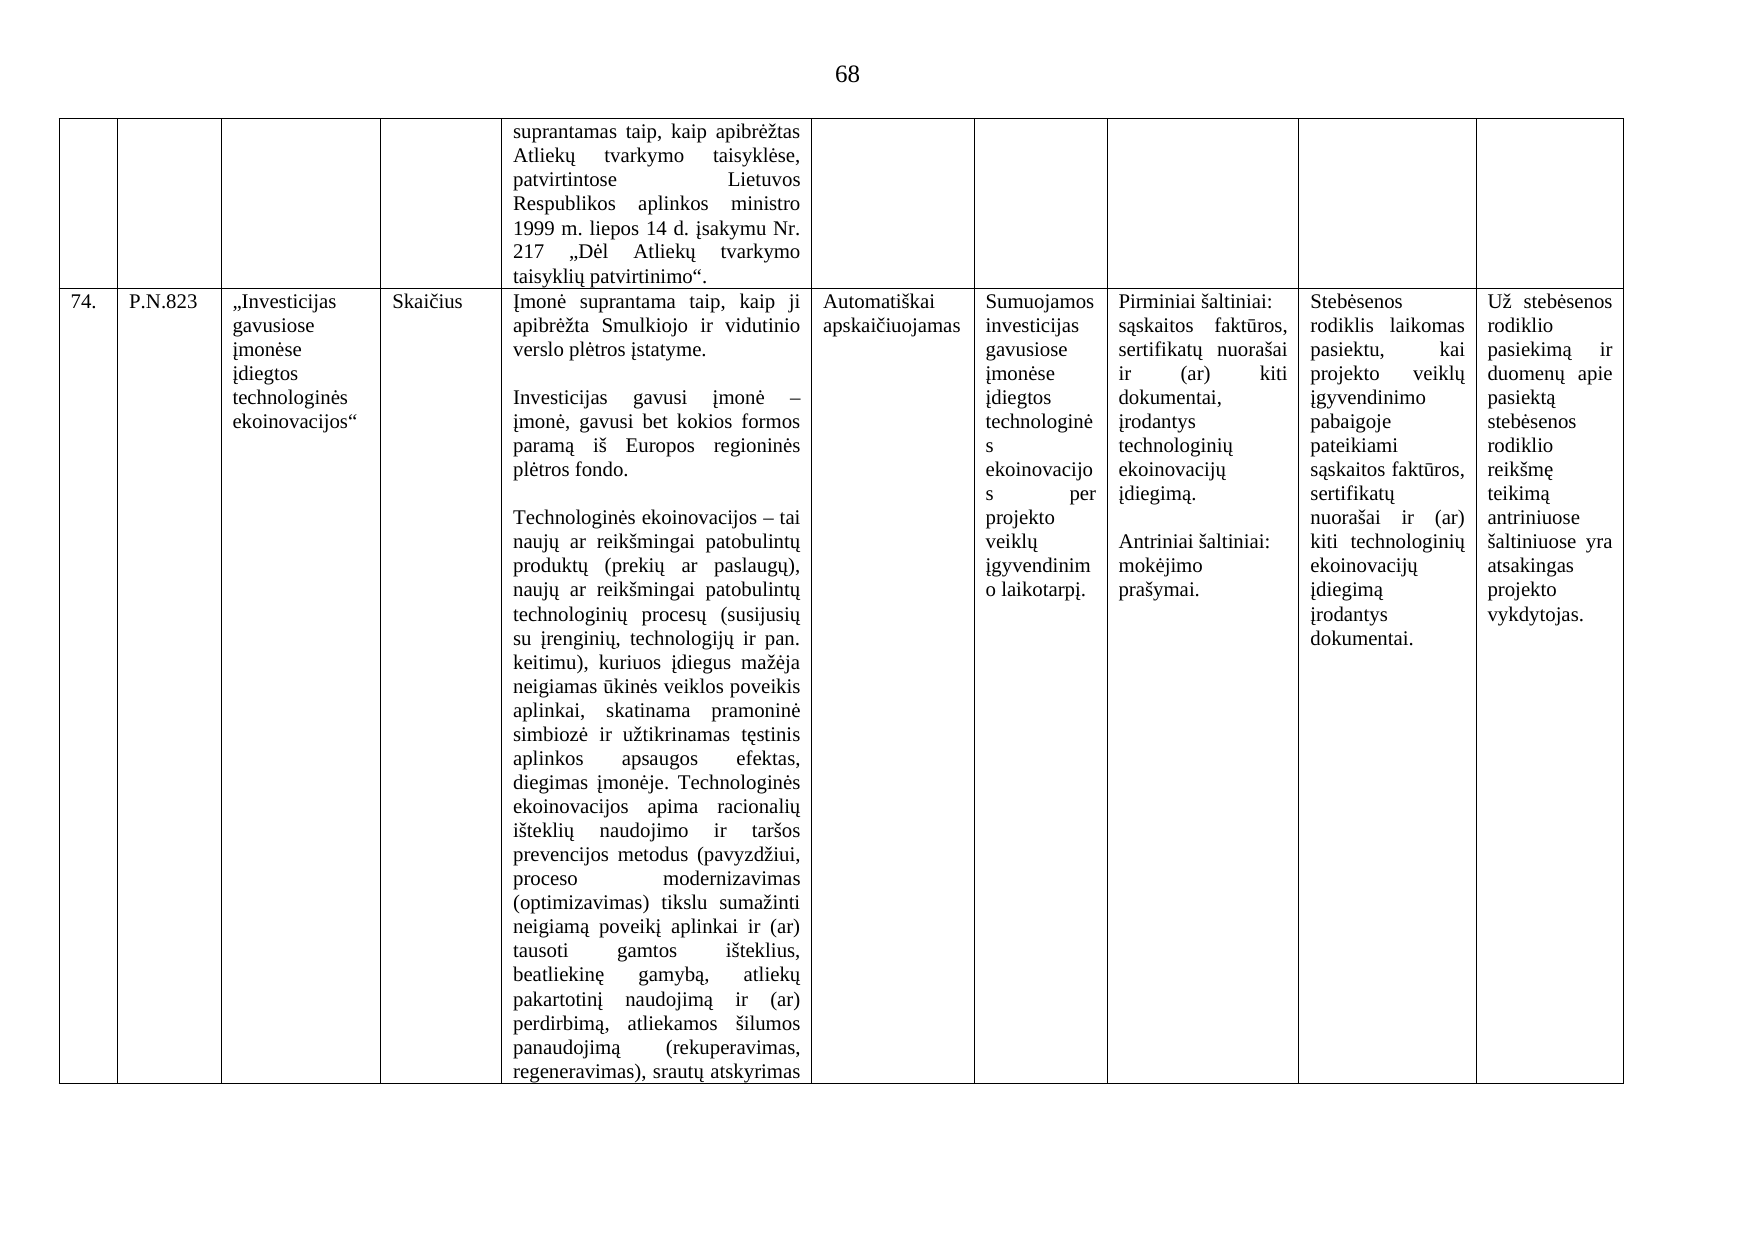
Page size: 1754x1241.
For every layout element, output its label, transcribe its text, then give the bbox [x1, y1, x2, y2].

table_cell suprantamas taip, kaip apibrėžtas Atliekų tvarkymo taisyklėse, patvirtintose Lietuvos Respublikos aplinkos ministro 1999 m. liepos 14 d. įsakymu Nr. 217 „Dėl Atliekų tvarkymo taisyklių patvirtinimo“. [502, 119, 811, 288]
table_cell [812, 119, 974, 288]
table_cell [381, 119, 501, 288]
table_cell [1108, 119, 1298, 288]
table_cell Automatiškai apskaičiuojamas [812, 289, 974, 1083]
table_cell Sumuojamos investicijas gavusiose įmonėse įdiegtos technologinės ekoinovacijos per projekto veiklų įgyvendinimo laikotarpį. [975, 289, 1107, 1083]
table_cell [222, 119, 380, 288]
table_cell [60, 119, 117, 288]
table_cell [1299, 119, 1476, 288]
table_cell „Investicijas gavusiose įmonėse įdiegtos technologinės ekoinovacijos“ [222, 289, 380, 1083]
table_cell Pirminiai šaltiniai: sąskaitos faktūros, sertifikatų nuorašai ir (ar) kiti dokumentai, įrodantys technologinių ekoinovacijų įdiegimą. Antriniai šaltiniai: mokėjimo prašymai. [1108, 289, 1298, 1083]
table_cell [975, 119, 1107, 288]
table_cell Stebėsenos rodiklis laikomas pasiektu, kai projekto veiklų įgyvendinimo pabaigoje pateikiami sąskaitos faktūros, sertifikatų nuorašai ir (ar) kiti technologinių ekoinovacijų įdiegimą įrodantys dokumentai. [1299, 289, 1476, 1083]
table_cell 74. [60, 289, 117, 1083]
table_cell [1477, 119, 1623, 288]
table_cell P.N.823 [118, 289, 221, 1083]
table_cell Už stebėsenos rodiklio pasiekimą ir duomenų apie pasiektą stebėsenos rodiklio reikšmę teikimą antriniuose šaltiniuose yra atsakingas projekto vykdytojas. [1477, 289, 1623, 1083]
table_cell Skaičius [381, 289, 501, 1083]
table_cell Įmonė suprantama taip, kaip ji apibrėžta Smulkiojo ir vidutinio verslo plėtros įstatyme. Investicijas gavusi įmonė – įmonė, gavusi bet kokios formos paramą iš Europos regioninės plėtros fondo. Technologinės ekoinovacijos – tai naujų ar reikšmingai patobulintų produktų (prekių ar paslaugų), naujų ar reikšmingai patobulintų technologinių procesų (susijusių su įrenginių, technologijų ir pan. keitimu), kuriuos įdiegus mažėja neigiamas ūkinės veiklos poveikis aplinkai, skatinama pramoninė simbiozė ir užtikrinamas tęstinis aplinkos apsaugos efektas, diegimas įmonėje. Technologinės ekoinovacijos apima racionalių išteklių naudojimo ir taršos prevencijos metodus (pavyzdžiui, proceso modernizavimas (optimizavimas) tikslu sumažinti neigiamą poveikį aplinkai ir (ar) tausoti gamtos išteklius, beatliekinę gamybą, atliekų pakartotinį naudojimą ir (ar) perdirbimą, atliekamos šilumos panaudojimą (rekuperavimas, regeneravimas), srautų atskyrimas [502, 289, 811, 1083]
table_cell [118, 119, 221, 288]
